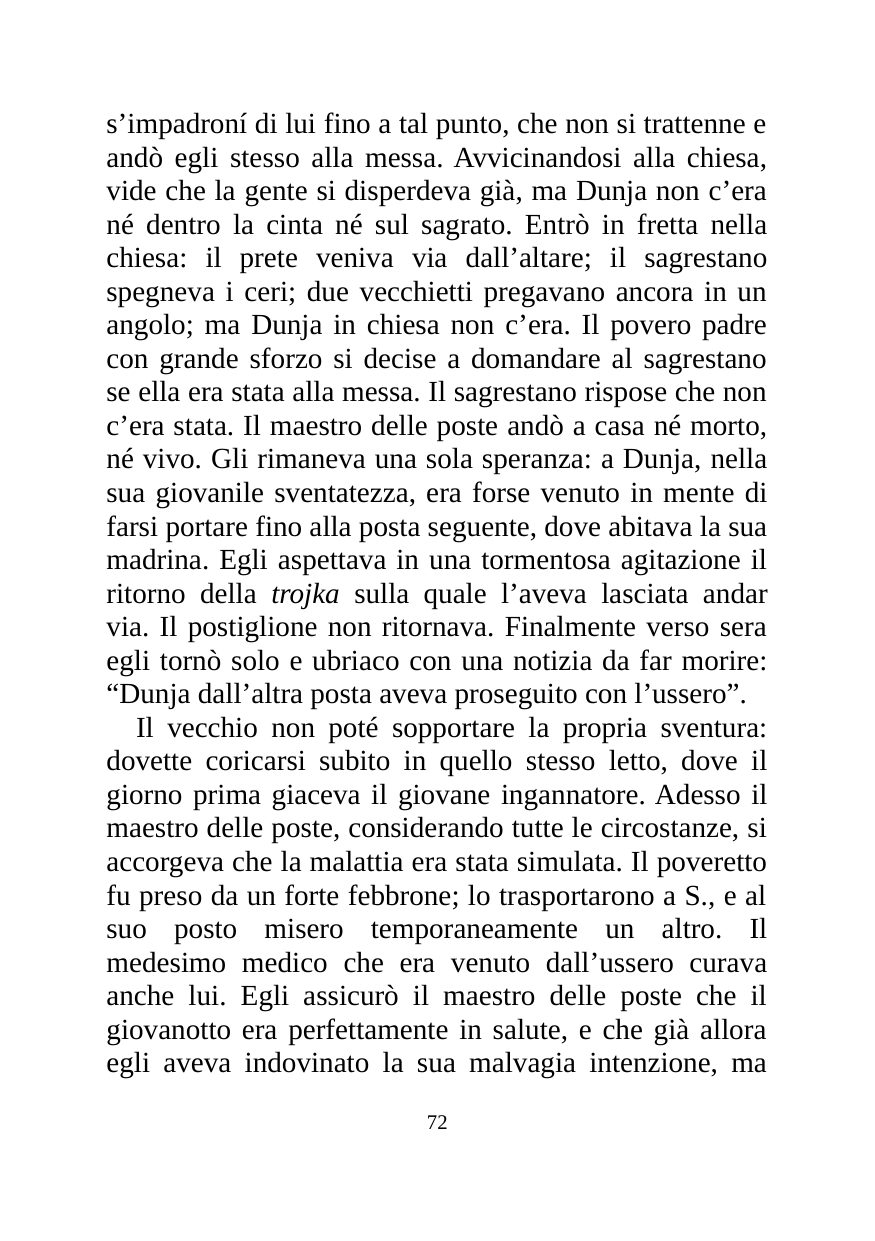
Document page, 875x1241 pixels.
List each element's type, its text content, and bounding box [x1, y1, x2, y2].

text Il vecchio non poté sopportare la propria sventura: dovette coricarsi subito in quello stesso letto, dove il giorno prima giaceva il giovane ingannatore. Adesso il maestro delle poste, considerando tutte le circostanze, si accorgeva che la malattia era stata simulata. Il poveretto fu preso da un forte febbrone; lo trasportarono a S., e al suo posto misero temporaneamente un altro. Il medesimo medico che era venuto dall’ussero curava anche lui. Egli assicurò il maestro delle poste che il giovanotto era perfettamente in salute, e che già allora egli aveva indovinato la sua malvagia intenzione, ma [106, 710, 768, 1079]
text s’impadroní di lui fino a tal punto, che non si trattenne e andò egli stesso alla messa. Avvicinandosi alla chiesa, vide che la gente si disperdeva già, ma Dunja non c’era né dentro la cinta né sul sagrato. Entrò in fretta nella chiesa: il prete veniva via dall’altare; il sagrestano spegneva i ceri; due vecchietti pregavano ancora in un angolo; ma Dunja in chiesa non c’era. Il povero padre con grande sforzo si decise a domandare al sagrestano se ella era stata alla messa. Il sagrestano rispose che non c’era stata. Il maestro delle poste andò a casa né morto, né vivo. Gli rimaneva una sola speranza: a Dunja, nella sua giovanile sventatezza, era forse venuto in mente di farsi portare fino alla posta seguente, dove abitava la sua madrina. Egli aspettava in una tormentosa agitazione il ritorno della trojka sulla quale l’aveva lasciata andar via. Il postiglione non ritornava. Finalmente verso sera egli tornò solo e ubriaco con una notizia da far morire: “Dunja dall’altra posta aveva proseguito con l’ussero”. [106, 106, 768, 710]
